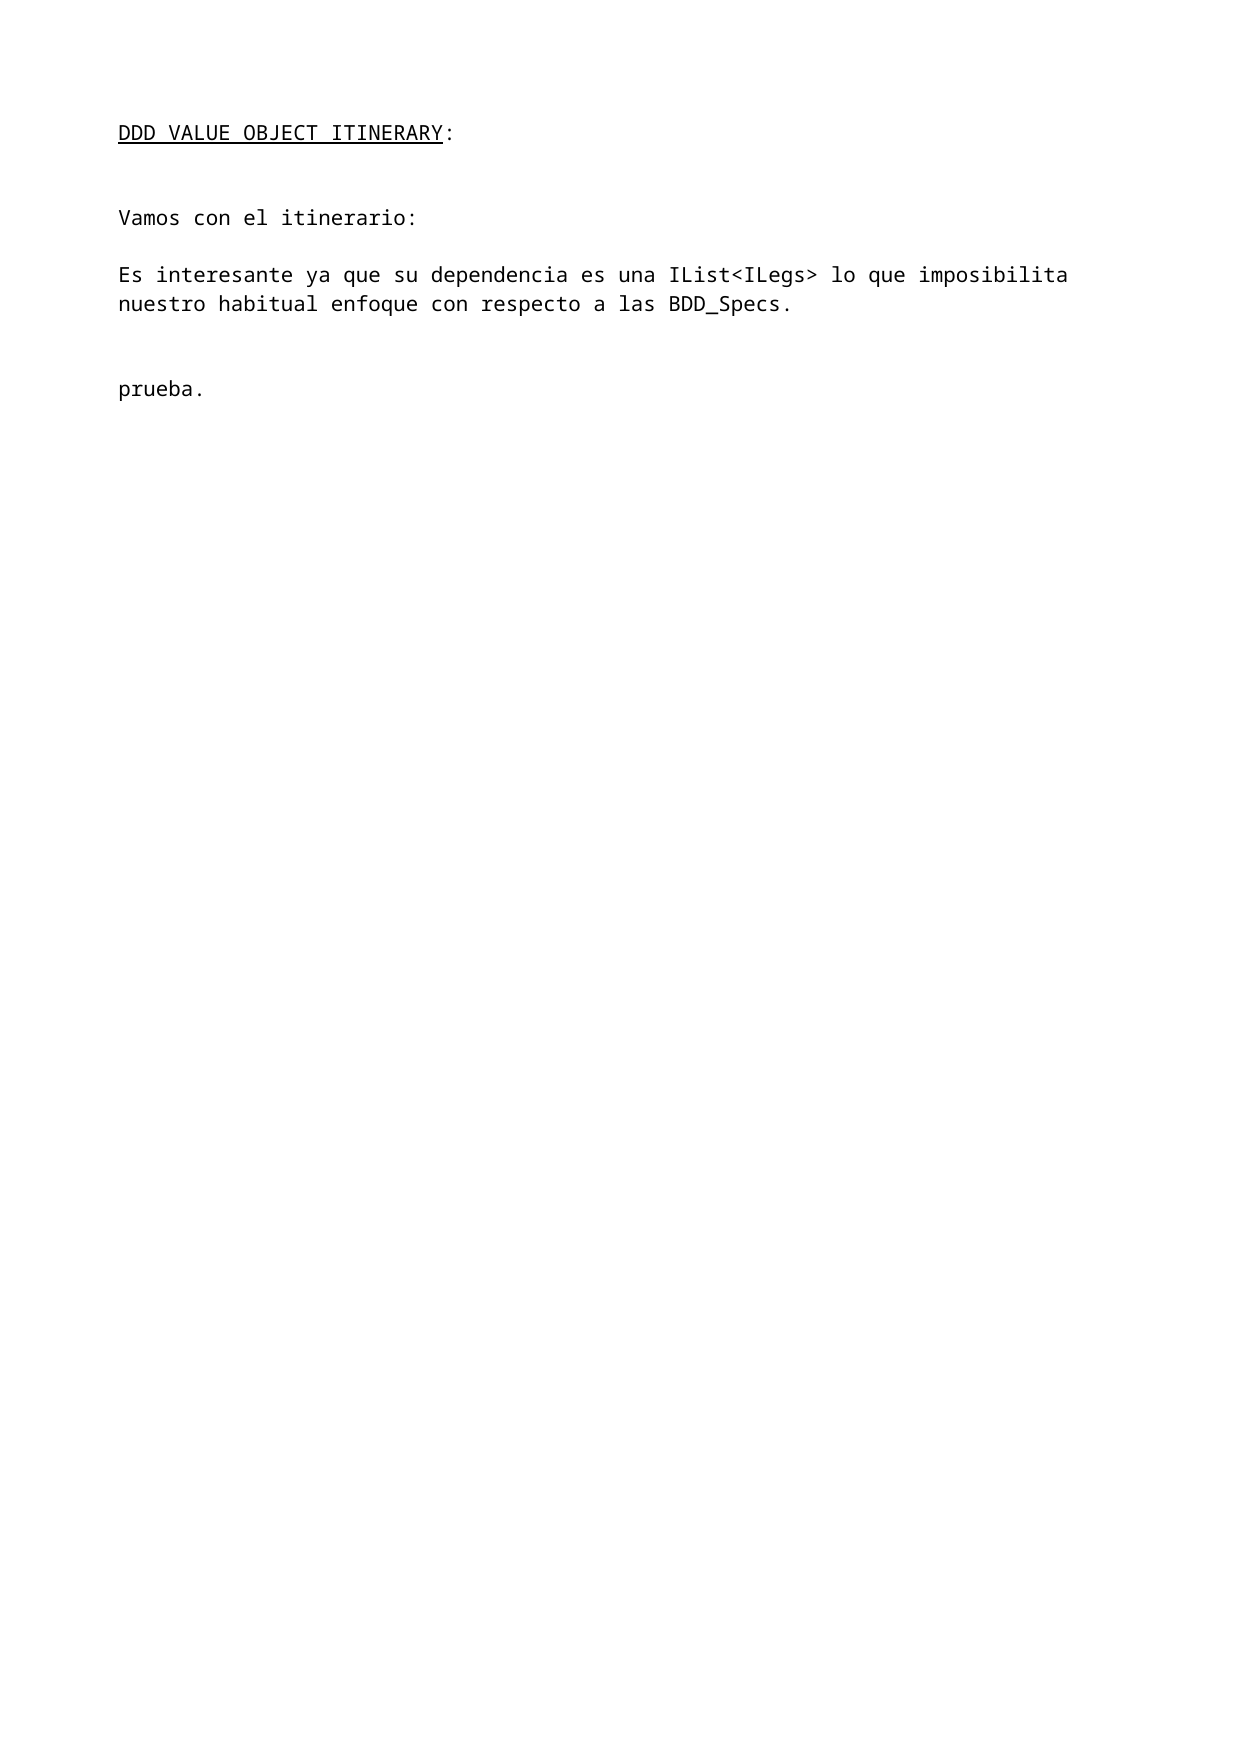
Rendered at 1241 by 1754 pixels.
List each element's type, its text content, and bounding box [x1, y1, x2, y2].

text Vamos con el itinerario: [118, 203, 1122, 232]
text prueba. [118, 374, 1122, 402]
text DDD VALUE OBJECT ITINERARY: [118, 118, 1122, 147]
text Es interesante ya que su dependencia es una IList<ILegs> lo que imposibilita nuestro habitual enfoque con respecto a las BDD_Specs. [118, 260, 1122, 317]
